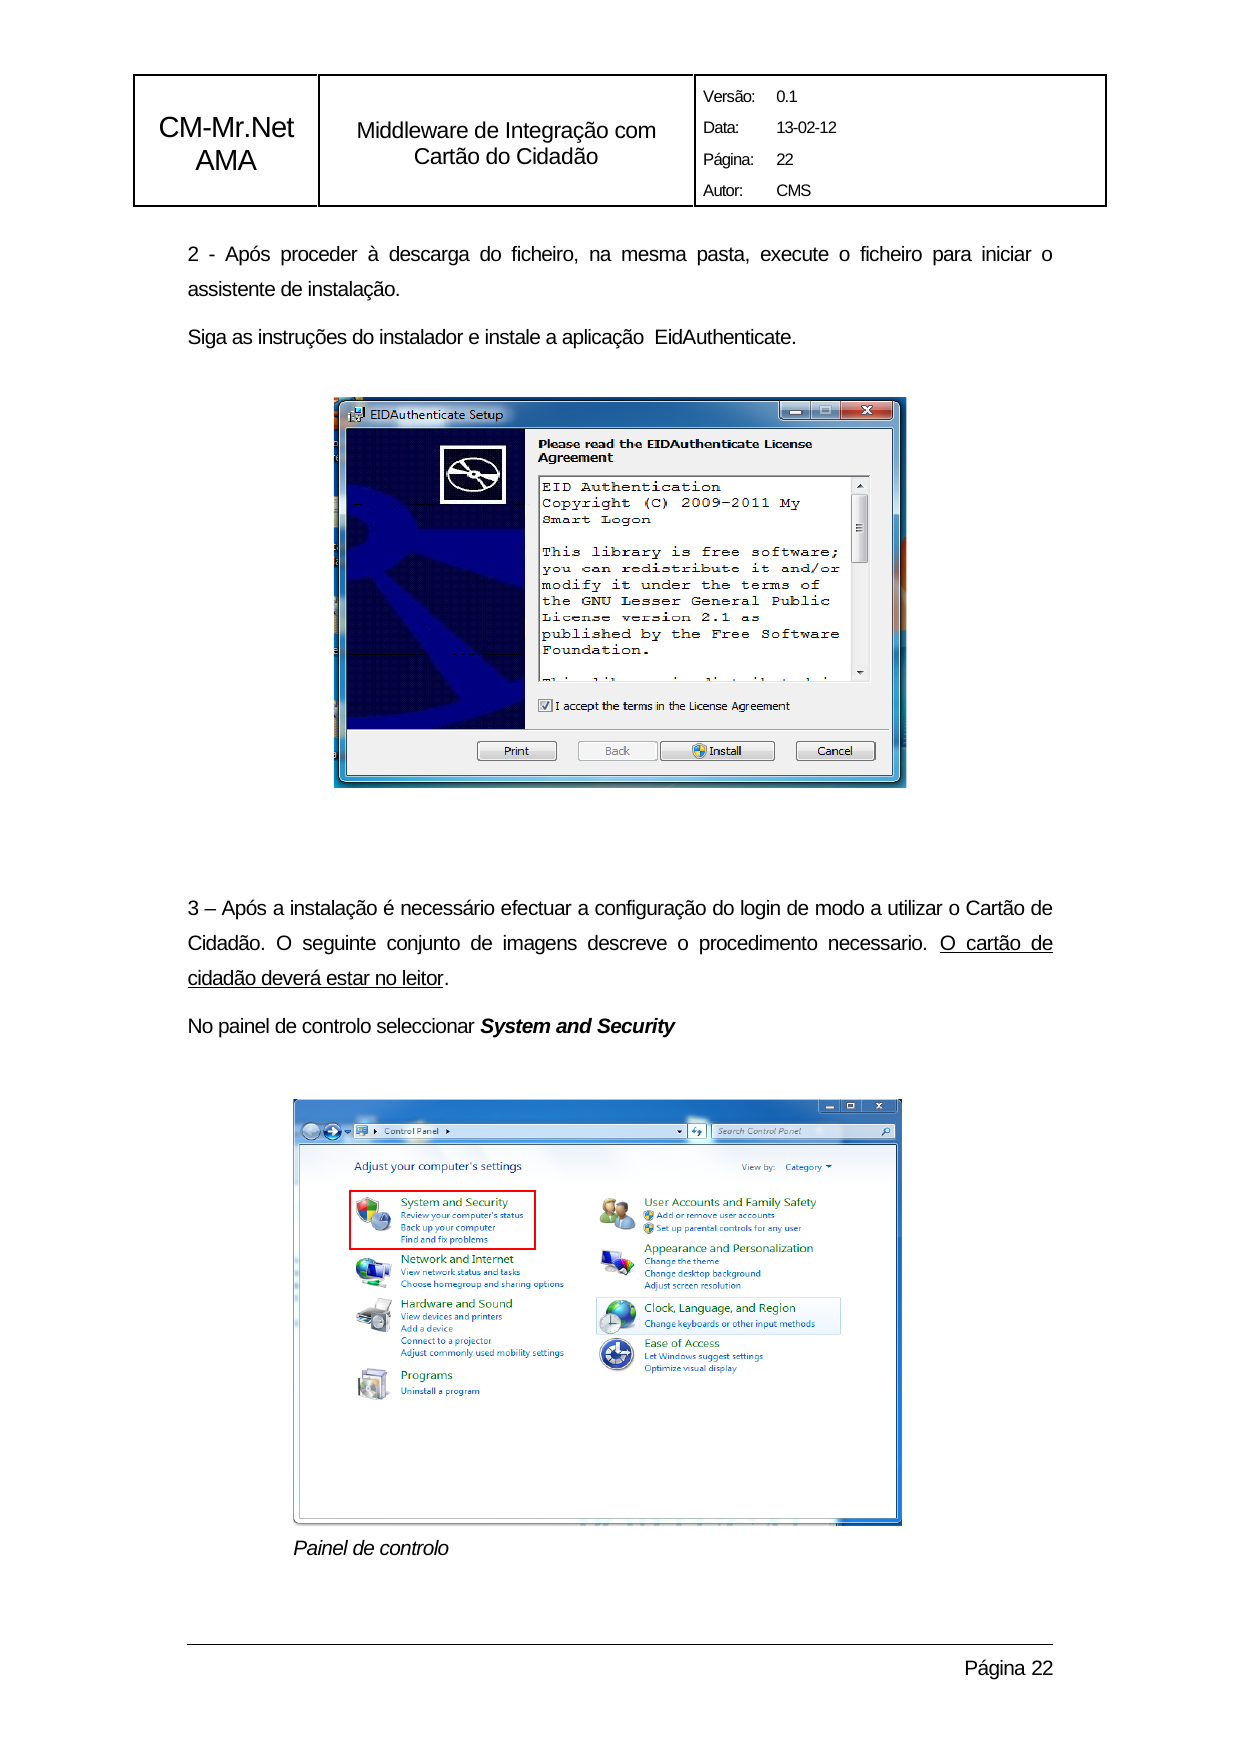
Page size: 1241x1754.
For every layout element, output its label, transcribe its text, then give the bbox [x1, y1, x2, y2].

picture [293, 1099, 902, 1526]
picture [333, 397, 907, 788]
text Painel de controlo [293, 1526, 947, 1560]
text 3 – Após a instalação é necessário efectuar a configuração do login de modo a utilizar o Cartão de Cidadão. O seguinte conjunto de imagens descreve o procedimento necessario. O cartão de cidadão deverá estar no leitor. [187, 896, 1053, 990]
text No painel de controlo seleccionar System and Security [187, 1015, 1053, 1038]
text 2 - Após proceder à descarga do ficheiro, na mesma pasta, execute o ficheiro para iniciar o assistente de instalação. [187, 242, 1053, 301]
text Siga as instruções do instalador e instale a aplicação EidAuthenticate. [187, 326, 1053, 349]
